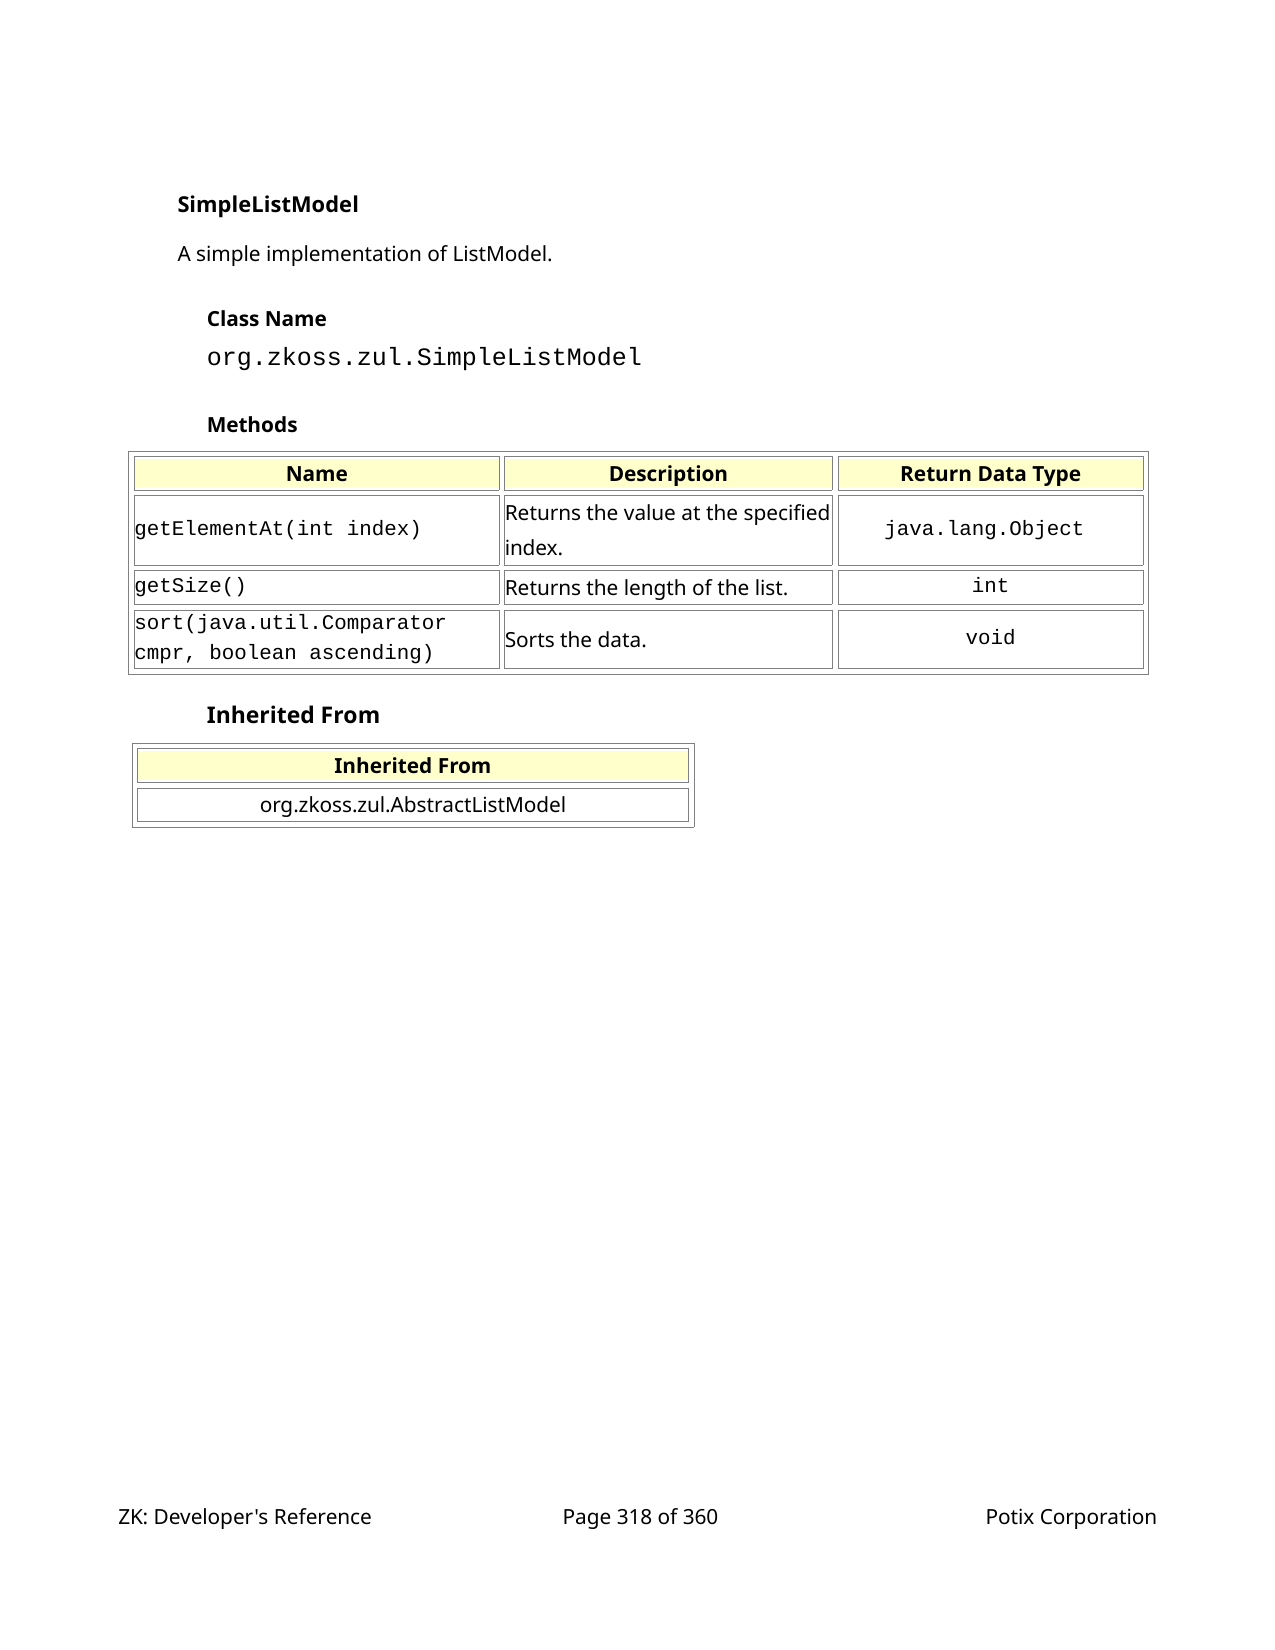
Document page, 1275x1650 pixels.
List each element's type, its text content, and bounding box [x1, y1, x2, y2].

table_cell getElementAt(int index) [131, 490, 502, 565]
table_header Return Data Type [835, 452, 1146, 490]
table_cell Returns the value at the specified index. [502, 490, 835, 565]
table_cell Returns the length of the list. [502, 565, 835, 604]
text org.zkoss.zul.SimpleListModel [207, 345, 1157, 373]
text A simple implementation of ListModel. [177, 239, 1157, 268]
subtitle SimpleListModel [177, 189, 1157, 219]
table_header Inherited From [134, 744, 691, 782]
table_cell Sorts the data. [502, 604, 835, 668]
subtitle Methods [207, 410, 1157, 438]
subtitle Class Name [207, 304, 1157, 333]
table_header Name [131, 452, 502, 490]
table_cell getSize() [131, 565, 502, 604]
table_header Description [502, 452, 835, 490]
table_cell int [835, 565, 1146, 604]
subtitle Inherited From [207, 699, 1157, 730]
table_cell sort(java.util.Comparator cmpr, boolean ascending) [131, 604, 502, 668]
table_cell java.lang.Object [835, 490, 1146, 565]
table_cell void [835, 604, 1146, 668]
table_cell org.zkoss.zul.AbstractListModel [134, 782, 691, 821]
